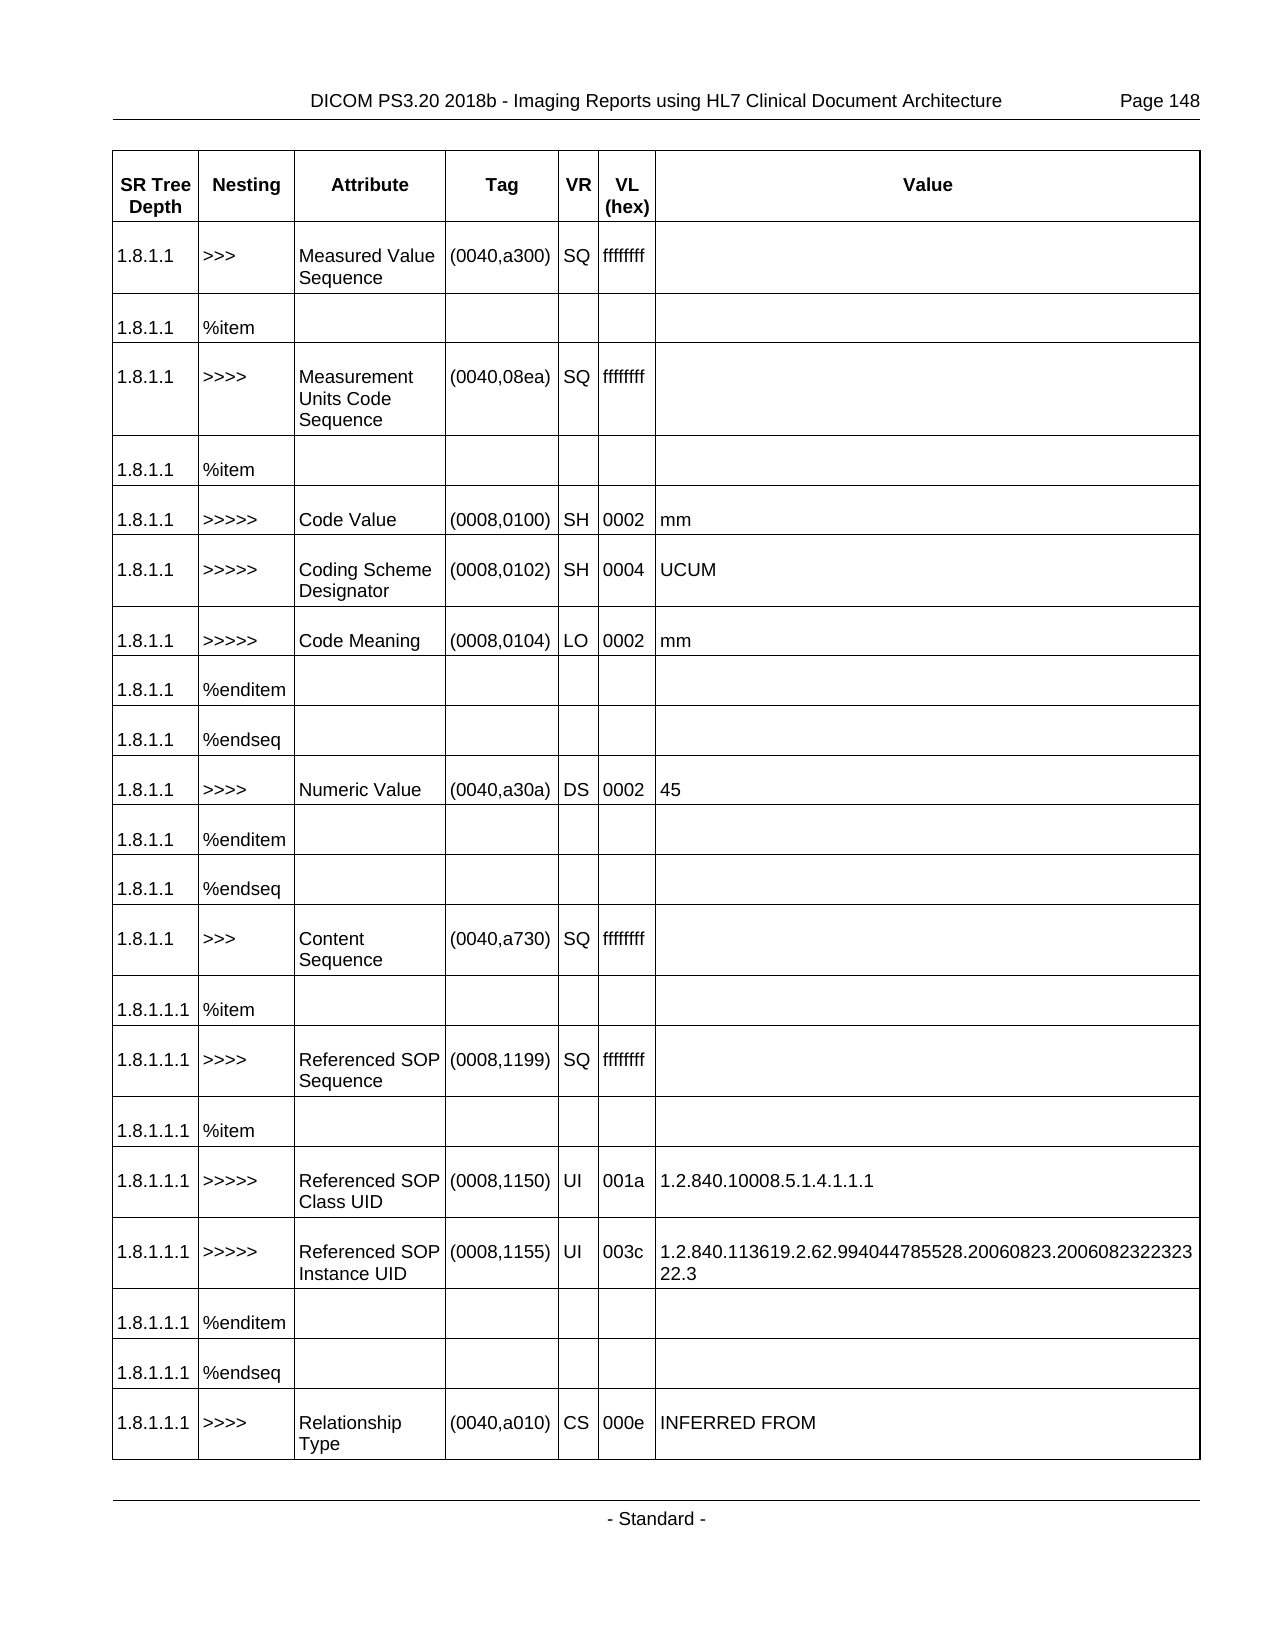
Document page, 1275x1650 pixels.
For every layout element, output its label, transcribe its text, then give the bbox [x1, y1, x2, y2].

table_cell [656, 436, 1199, 485]
table_cell [599, 706, 655, 755]
table_cell [295, 1289, 445, 1338]
table_cell 1.8.1.1 [113, 905, 198, 975]
table_cell (0040,a730) [446, 905, 558, 975]
table_header VL (hex) [599, 151, 655, 221]
table_cell [599, 656, 655, 705]
table_cell ffffffff [599, 222, 655, 292]
table_cell 1.8.1.1 [113, 855, 198, 904]
table_cell 45 [656, 756, 1199, 804]
table_cell 1.8.1.1 [113, 486, 198, 534]
table_cell 1.8.1.1.1 [113, 976, 198, 1025]
table_cell [656, 294, 1199, 342]
table_cell 1.8.1.1 [113, 805, 198, 854]
table_header Value [656, 151, 1199, 221]
table_cell [446, 976, 558, 1025]
table_cell >>>>> [199, 1147, 294, 1217]
table_cell [559, 805, 598, 854]
table_cell ffffffff [599, 343, 655, 435]
table_cell %endseq [199, 855, 294, 904]
table_cell 000e [599, 1389, 655, 1459]
table_cell (0040,a30a) [446, 756, 558, 804]
table_cell Measurement Units Code Sequence [295, 343, 445, 435]
table_cell UI [559, 1218, 598, 1288]
table_cell [559, 294, 598, 342]
table_cell [446, 1289, 558, 1338]
table_cell >>>>> [199, 607, 294, 655]
table_cell [295, 436, 445, 485]
table_cell SH [559, 535, 598, 606]
table_cell Content Sequence [295, 905, 445, 975]
table_cell 1.8.1.1 [113, 436, 198, 485]
table_cell 1.8.1.1 [113, 706, 198, 755]
table_cell [656, 222, 1199, 292]
table_cell (0008,0102) [446, 535, 558, 606]
table_cell mm [656, 607, 1199, 655]
table_header VR [559, 151, 598, 221]
table_cell DS [559, 756, 598, 804]
table_cell [599, 1097, 655, 1146]
table_cell Referenced SOP Class UID [295, 1147, 445, 1217]
table_cell >>> [199, 905, 294, 975]
table_cell 1.8.1.1.1 [113, 1339, 198, 1387]
table_cell [446, 706, 558, 755]
table_cell [446, 805, 558, 854]
table_cell >>>>> [199, 1218, 294, 1288]
table_cell 1.8.1.1 [113, 535, 198, 606]
table_cell 1.8.1.1.1 [113, 1097, 198, 1146]
table_cell [295, 706, 445, 755]
table_cell [599, 294, 655, 342]
table_cell (0008,1199) [446, 1026, 558, 1096]
table_cell [656, 976, 1199, 1025]
table_cell (0008,0100) [446, 486, 558, 534]
table_cell [295, 976, 445, 1025]
table_cell %item [199, 294, 294, 342]
table_cell [446, 1097, 558, 1146]
table_cell 1.2.840.113619.2.62.994044785528.20060823.200608232232322.3 [656, 1218, 1199, 1288]
table_cell [656, 706, 1199, 755]
table_cell >>>> [199, 343, 294, 435]
table_header SR Tree Depth [113, 151, 198, 221]
table_cell 1.8.1.1.1 [113, 1389, 198, 1459]
table_cell [656, 855, 1199, 904]
table_cell Code Meaning [295, 607, 445, 655]
table_cell 1.8.1.1.1 [113, 1147, 198, 1217]
table_header Tag [446, 151, 558, 221]
table_cell Relationship Type [295, 1389, 445, 1459]
table_cell [656, 1097, 1199, 1146]
table_cell >>>> [199, 1389, 294, 1459]
table_cell Coding Scheme Designator [295, 535, 445, 606]
table_cell 1.8.1.1 [113, 756, 198, 804]
table_cell 1.8.1.1 [113, 656, 198, 705]
table_cell %item [199, 976, 294, 1025]
table_cell [656, 656, 1199, 705]
table_cell [559, 656, 598, 705]
table_cell %enditem [199, 805, 294, 854]
table_cell %item [199, 1097, 294, 1146]
table_cell [599, 976, 655, 1025]
table_cell SQ [559, 905, 598, 975]
table_cell %enditem [199, 1289, 294, 1338]
table_cell ffffffff [599, 905, 655, 975]
table_cell 0004 [599, 535, 655, 606]
table_cell [559, 976, 598, 1025]
table_cell 001a [599, 1147, 655, 1217]
table_cell (0040,a010) [446, 1389, 558, 1459]
table_cell %item [199, 436, 294, 485]
table_cell 0002 [599, 607, 655, 655]
table_cell [599, 805, 655, 854]
table_cell [599, 1339, 655, 1387]
table_cell 003c [599, 1218, 655, 1288]
table_cell [656, 1289, 1199, 1338]
table_cell mm [656, 486, 1199, 534]
table_cell (0040,08ea) [446, 343, 558, 435]
table_header Attribute [295, 151, 445, 221]
table_cell [559, 1289, 598, 1338]
table_cell 0002 [599, 756, 655, 804]
table_cell [559, 1097, 598, 1146]
table_cell 0002 [599, 486, 655, 534]
table_cell 1.8.1.1 [113, 222, 198, 292]
table_cell SQ [559, 343, 598, 435]
table_cell Code Value [295, 486, 445, 534]
table_cell [559, 1339, 598, 1387]
table_cell [446, 1339, 558, 1387]
table_cell [559, 706, 598, 755]
table_cell UCUM [656, 535, 1199, 606]
table_cell SQ [559, 222, 598, 292]
table_cell [656, 905, 1199, 975]
table_cell 1.2.840.10008.5.1.4.1.1.1 [656, 1147, 1199, 1217]
table_cell [295, 656, 445, 705]
table_cell INFERRED FROM [656, 1389, 1199, 1459]
table_cell >>>>> [199, 535, 294, 606]
table_cell 1.8.1.1 [113, 294, 198, 342]
table_cell [656, 1339, 1199, 1387]
table_cell [599, 855, 655, 904]
table_cell [599, 1289, 655, 1338]
table_cell [446, 855, 558, 904]
table_cell >>>> [199, 756, 294, 804]
table_cell LO [559, 607, 598, 655]
table_cell %endseq [199, 1339, 294, 1387]
table_cell [599, 436, 655, 485]
table_cell %endseq [199, 706, 294, 755]
table_cell [656, 805, 1199, 854]
table_cell 1.8.1.1 [113, 607, 198, 655]
table_cell [295, 294, 445, 342]
table_cell SH [559, 486, 598, 534]
table_cell Measured Value Sequence [295, 222, 445, 292]
table_cell (0008,1155) [446, 1218, 558, 1288]
table_cell UI [559, 1147, 598, 1217]
table_cell [446, 294, 558, 342]
table_cell [656, 1026, 1199, 1096]
table_cell [295, 1339, 445, 1387]
table_cell Referenced SOP Sequence [295, 1026, 445, 1096]
table_cell (0040,a300) [446, 222, 558, 292]
table_cell [446, 656, 558, 705]
table_cell (0008,1150) [446, 1147, 558, 1217]
table_cell CS [559, 1389, 598, 1459]
table_cell 1.8.1.1 [113, 343, 198, 435]
table_cell [446, 436, 558, 485]
table_cell 1.8.1.1.1 [113, 1218, 198, 1288]
table_cell [295, 855, 445, 904]
table_cell 1.8.1.1.1 [113, 1026, 198, 1096]
table_cell >>>>> [199, 486, 294, 534]
table_cell 1.8.1.1.1 [113, 1289, 198, 1338]
table_cell Referenced SOP Instance UID [295, 1218, 445, 1288]
table_cell [295, 1097, 445, 1146]
table_cell (0008,0104) [446, 607, 558, 655]
table_cell ffffffff [599, 1026, 655, 1096]
table_cell [559, 855, 598, 904]
table_cell [559, 436, 598, 485]
table_header Nesting [199, 151, 294, 221]
table_cell Numeric Value [295, 756, 445, 804]
table_cell >>> [199, 222, 294, 292]
table_cell SQ [559, 1026, 598, 1096]
table_cell [295, 805, 445, 854]
table_cell >>>> [199, 1026, 294, 1096]
table_cell [656, 343, 1199, 435]
table_cell %enditem [199, 656, 294, 705]
